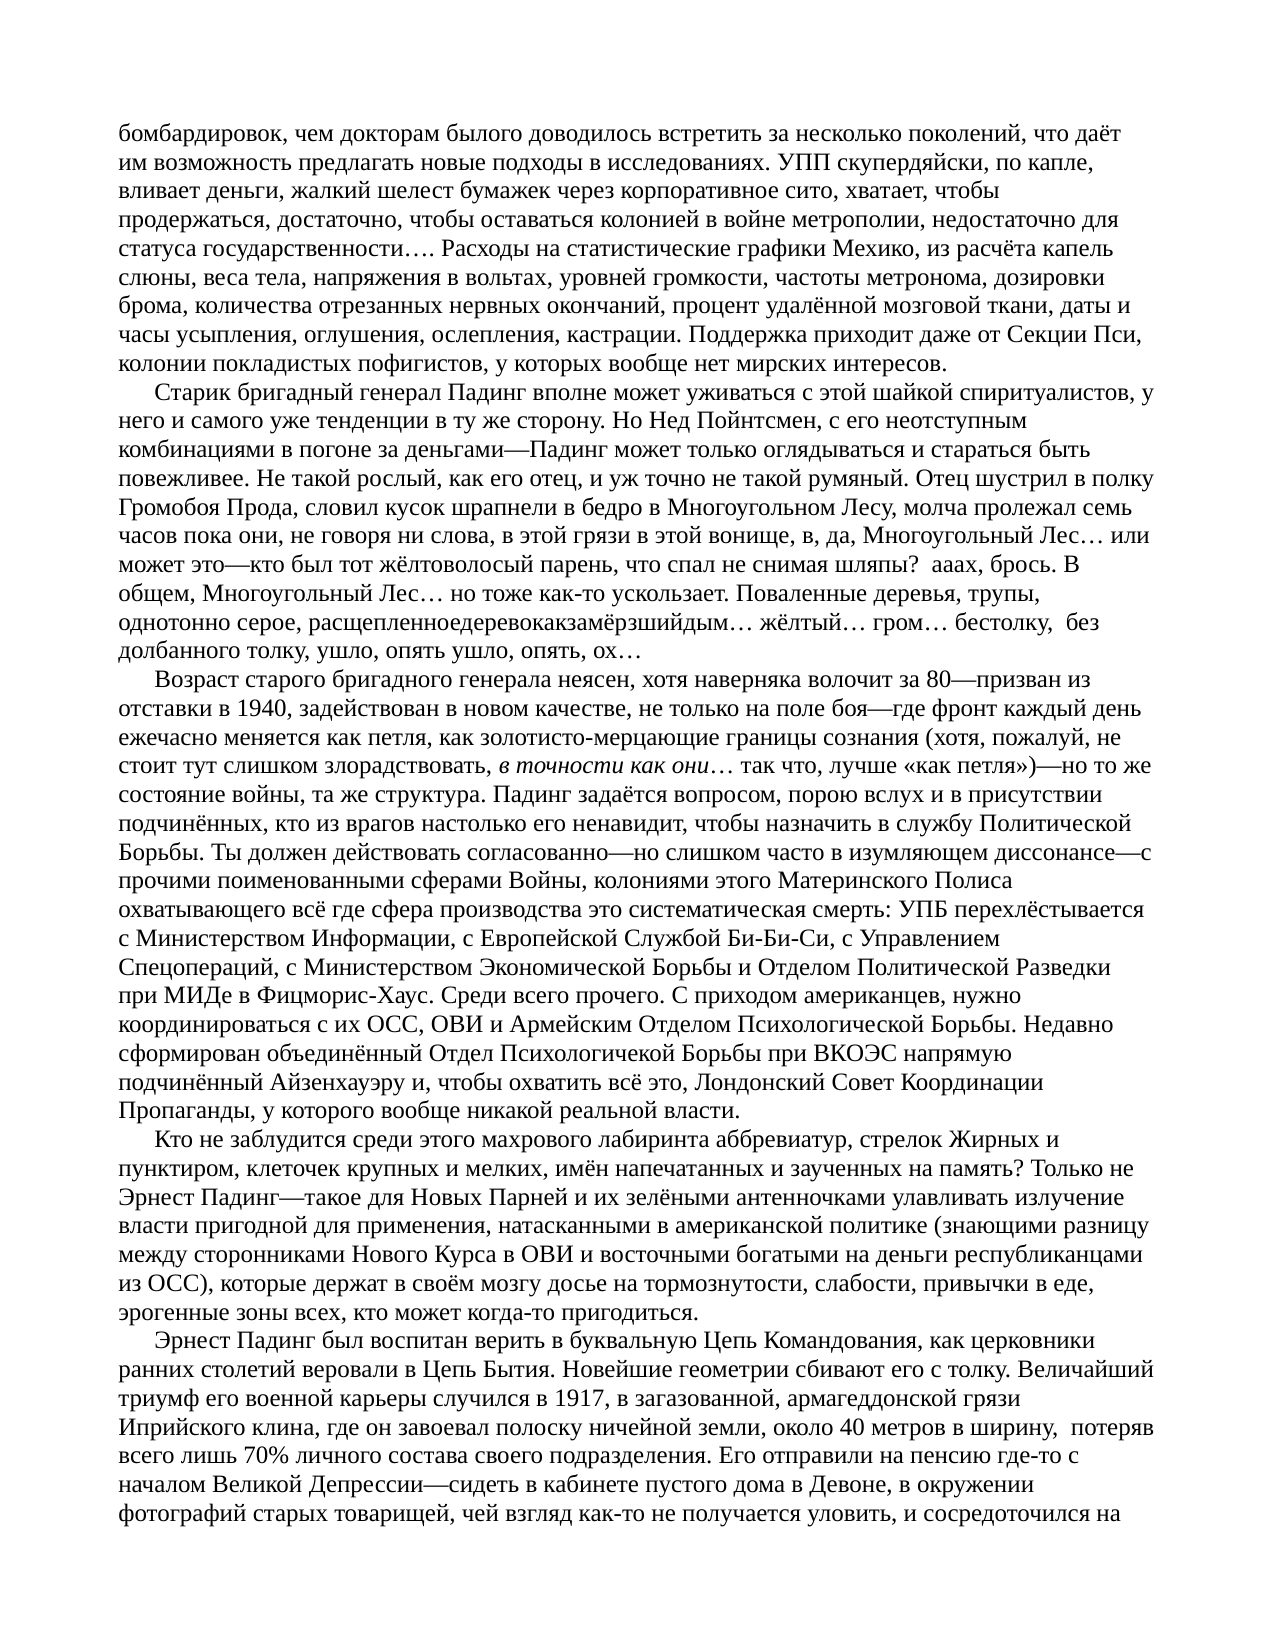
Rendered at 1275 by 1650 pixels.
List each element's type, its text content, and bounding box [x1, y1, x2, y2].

text Кто не заблудится среди этого махрового лабиринта аббревиатур, стрелок Жирных и пунктиром, клеточек крупных и мелких, имён напечатанных и заученных на память? Только не Эрнест Падинг—такое для Новых Парней и их зелёными антенночками улавливать излучение власти пригодной для применения, натасканными в американской политике (знающими разницу между сторонниками Нового Курса в ОВИ и восточными богатыми на деньги республиканцами из ОСС), которые держат в своём мозгу досье на тормознутости, слабости, привычки в еде, эрогенные зоны всех, кто может когда-то пригодиться. [118, 1124, 1157, 1326]
text Эрнест Падинг был воспитан верить в буквальную Цепь Командования, как церковники ранних столетий веровали в Цепь Бытия. Новейшие геометрии сбивают его с толку. Величайший триумф его военной карьеры случился в 1917, в загазованной, армагеддонской грязи Иприйского клина, где он завоевал полоску ничейной земли, около 40 метров в ширину, потеряв всего лишь 70% личного состава своего подразделения. Его отправили на пенсию где-то с началом Великой Депрессии—сидеть в кабинете пустого дома в Девоне, в окружении фотографий старых товарищей, чей взгляд как-то не получается уловить, и сосредоточился на [118, 1326, 1157, 1527]
text бомбардировок, чем докторам былого доводилось встретить за несколько поколений, что даёт им возможность предлагать новые подходы в исследованиях. УПП скупердяйски, по капле, вливает деньги, жалкий шелест бумажек через корпоративное сито, хватает, чтобы продержаться, достаточно, чтобы оставаться колонией в войне метрополии, недостаточно для статуса государственности…. Расходы на статистические графики Мехико, из расчёта капель слюны, веса тела, напряжения в вольтах, уровней громкости, частоты метронома, дозировки брома, количества отрезанных нервных окончаний, процент удалённой мозговой ткани, даты и часы усыпления, оглушения, ослепления, кастрации. Поддержка приходит даже от Секции Пси, колонии покладистых пофигистов, у которых вообще нет мирских интересов. [118, 118, 1157, 377]
text Старик бригадный генерал Падинг вполне может уживаться с этой шайкой спиритуалистов, у него и самого уже тенденции в ту же сторону. Но Нед Пойнтсмен, с его неотступным комбинациями в погоне за деньгами—Падинг может только оглядываться и стараться быть повежливее. Не такой рослый, как его отец, и уж точно не такой румяный. Отец шустрил в полку Громобоя Прода, словил кусок шрапнели в бедро в Многоугольном Лесу, молча пролежал семь часов пока они, не говоря ни слова, в этой грязи в этой вонище, в, да, Многоугольный Лес… или может это—кто был тот жёлтоволосый парень, что спал не снимая шляпы? ааах, брось. В общем, Многоугольный Лес… но тоже как-то ускользает. Поваленные деревья, трупы, однотонно серое, расщепленноедеревокакзамёрзшийдым… жёлтый… гром… бестолку, без долбанного толку, ушло, опять ушло, опять, ох… [118, 377, 1157, 664]
text Возраст старого бригадного генерала неясен, хотя наверняка волочит за 80—призван из отставки в 1940, задействован в новом качестве, не только на поле боя—где фронт каждый день ежечасно меняется как петля, как золотисто-мерцающие границы сознания (хотя, пожалуй, не стоит тут слишком злорадствовать, в точности как они… так что, лучше «как петля»)—но то же состояние войны, та же структура. Падинг задаётся вопросом, порою вслух и в присутствии подчинённых, кто из врагов настолько его ненавидит, чтобы назначить в службу Политической Борьбы. Ты должен действовать согласованно—но слишком часто в изумляющем диссонансе—с прочими поименованными сферами Войны, колониями этого Материнского Полиса охватывающего всё где сфера производства это систематическая смерть: УПБ перехлёстывается с Министерством Информации, с Европейской Службой Би-Би-Си, с Управлением Спецопераций, с Министерством Экономической Борьбы и Отделом Политической Разведки при МИДе в Фицморис-Хаус. Среди всего прочего. С приходом американцев, нужно координироваться с их ОСС, ОВИ и Армейским Отделом Психологической Борьбы. Недавно сформирован объединённый Отдел Психологичекой Борьбы при ВКОЭС напрямую подчинённый Айзенхауэру и, чтобы охватить всё это, Лондонский Совет Координации Пропаганды, у которого вообще никакой реальной власти. [118, 664, 1157, 1124]
